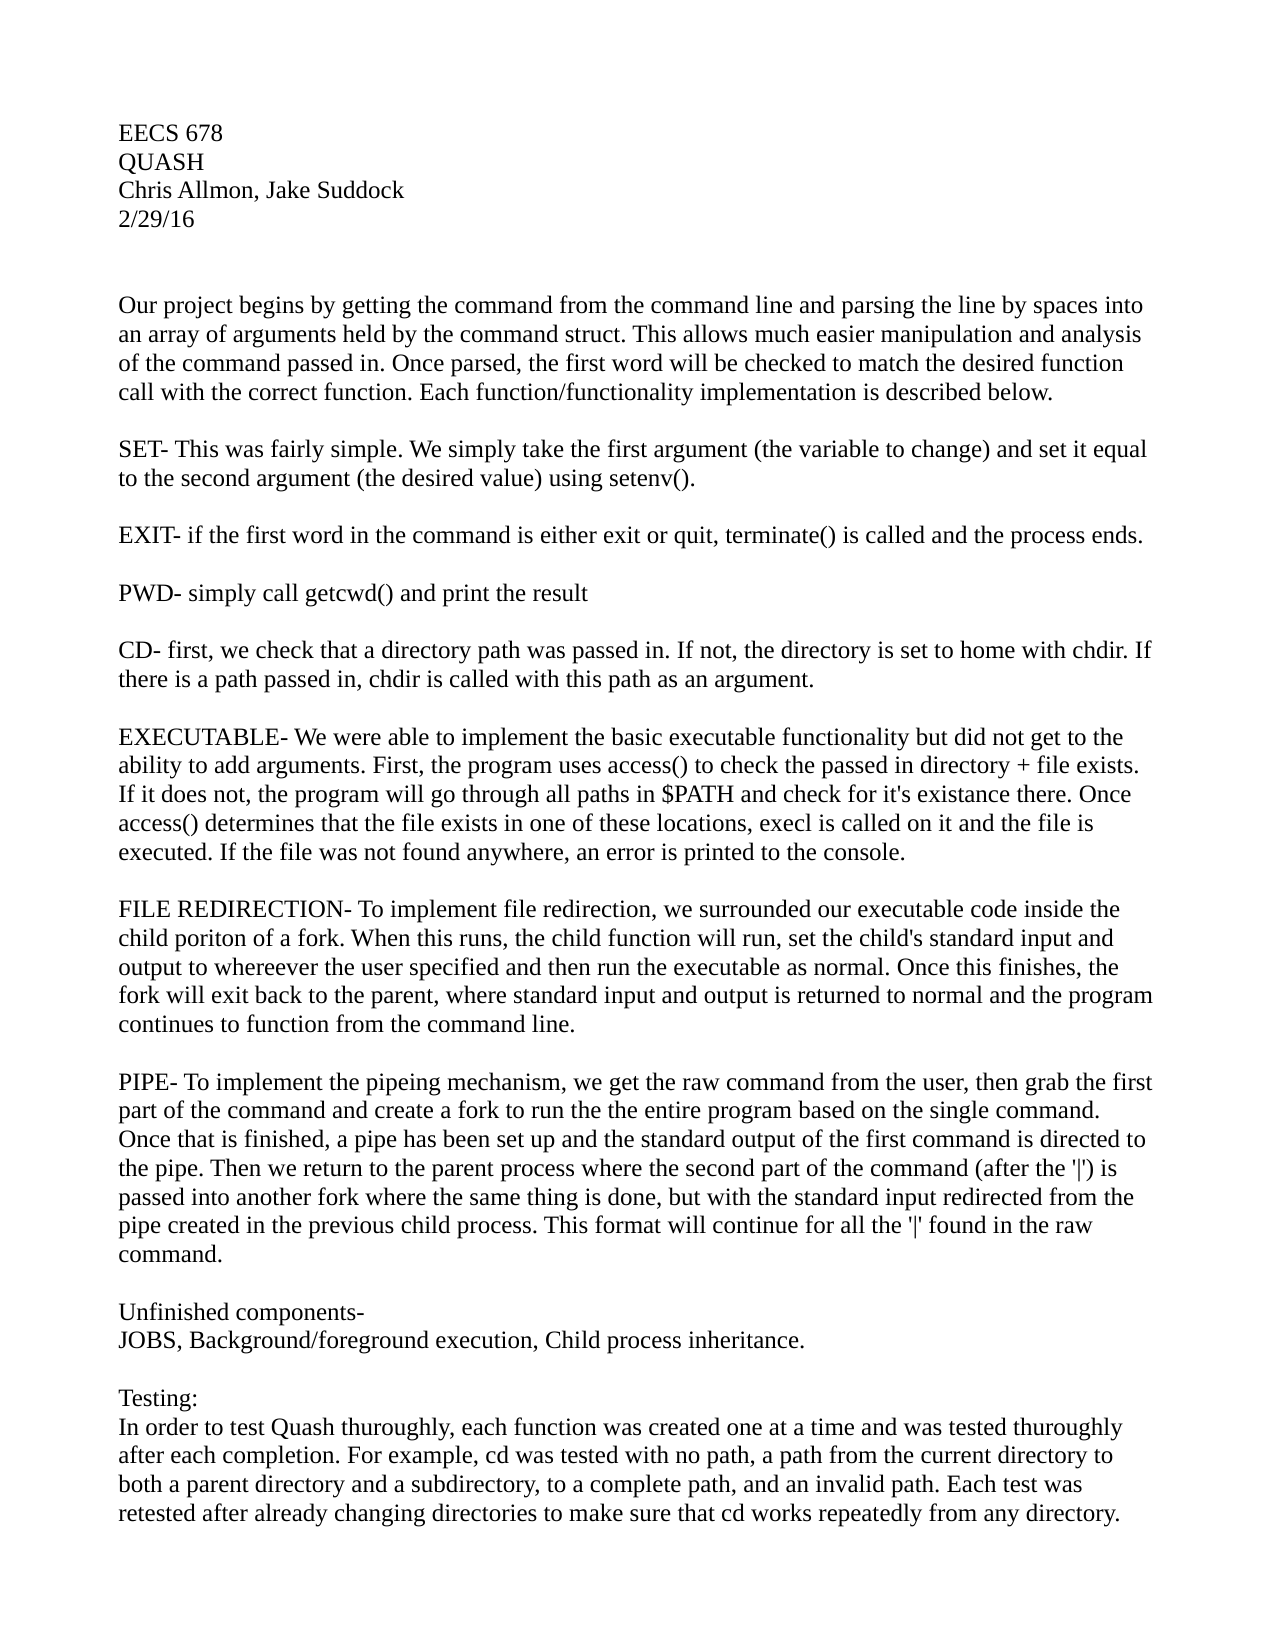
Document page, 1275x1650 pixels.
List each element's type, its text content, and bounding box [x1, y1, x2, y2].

text Our project begins by getting the command from the command line and parsing the line by spaces into an array of arguments held by the command struct. This allows much easier manipulation and analysis of the command passed in. Once parsed, the first word will be checked to match the desired function call with the correct function. Each function/functionality implementation is described below. [118, 291, 1157, 406]
text PWD- simply call getcwd() and print the result [118, 578, 1157, 607]
text 2/29/16 [118, 204, 1157, 233]
text CD- first, we check that a directory path was passed in. If not, the directory is set to home with chdir. If there is a path passed in, chdir is called with this path as an argument. [118, 636, 1157, 693]
text EXECUTABLE- We were able to implement the basic executable functionality but did not get to the ability to add arguments. First, the program uses access() to check the passed in directory + file exists. If it does not, the program will go through all paths in $PATH and check for it's existance there. Once access() determines that the file exists in one of these locations, execl is called on it and the file is executed. If the file was not found anywhere, an error is printed to the console. [118, 722, 1157, 866]
text SET- This was fairly simple. We simply take the first argument (the variable to change) and set it equal to the second argument (the desired value) using setenv(). [118, 434, 1157, 492]
text EXIT- if the first word in the command is either exit or quit, terminate() is called and the process ends. [118, 521, 1157, 549]
text QUASH [118, 147, 1157, 176]
text Unfinished components- [118, 1297, 1157, 1326]
text PIPE- To implement the pipeing mechanism, we get the raw command from the user, then grab the first part of the command and create a fork to run the the entire program based on the single command. Once that is finished, a pipe has been set up and the standard output of the first command is directed to the pipe. Then we return to the parent process where the second part of the command (after the '|') is passed into another fork where the same thing is done, but with the standard input redirected from the pipe created in the previous child process. This format will continue for all the '|' found in the raw command. [118, 1067, 1157, 1268]
text Testing: [118, 1383, 1157, 1412]
text Chris Allmon, Jake Suddock [118, 176, 1157, 204]
text JOBS, Background/foreground execution, Child process inheritance. [118, 1326, 1157, 1354]
text In order to test Quash thuroughly, each function was created one at a time and was tested thuroughly after each completion. For example, cd was tested with no path, a path from the current directory to both a parent directory and a subdirectory, to a complete path, and an invalid path. Each test was retested after already changing directories to make sure that cd works repeatedly from any directory. [118, 1412, 1157, 1527]
text EECS 678 [118, 118, 1157, 147]
text FILE REDIRECTION- To implement file redirection, we surrounded our executable code inside the child poriton of a fork. When this runs, the child function will run, set the child's standard input and output to whereever the user specified and then run the executable as normal. Once this finishes, the fork will exit back to the parent, where standard input and output is returned to normal and the program continues to function from the command line. [118, 894, 1157, 1038]
